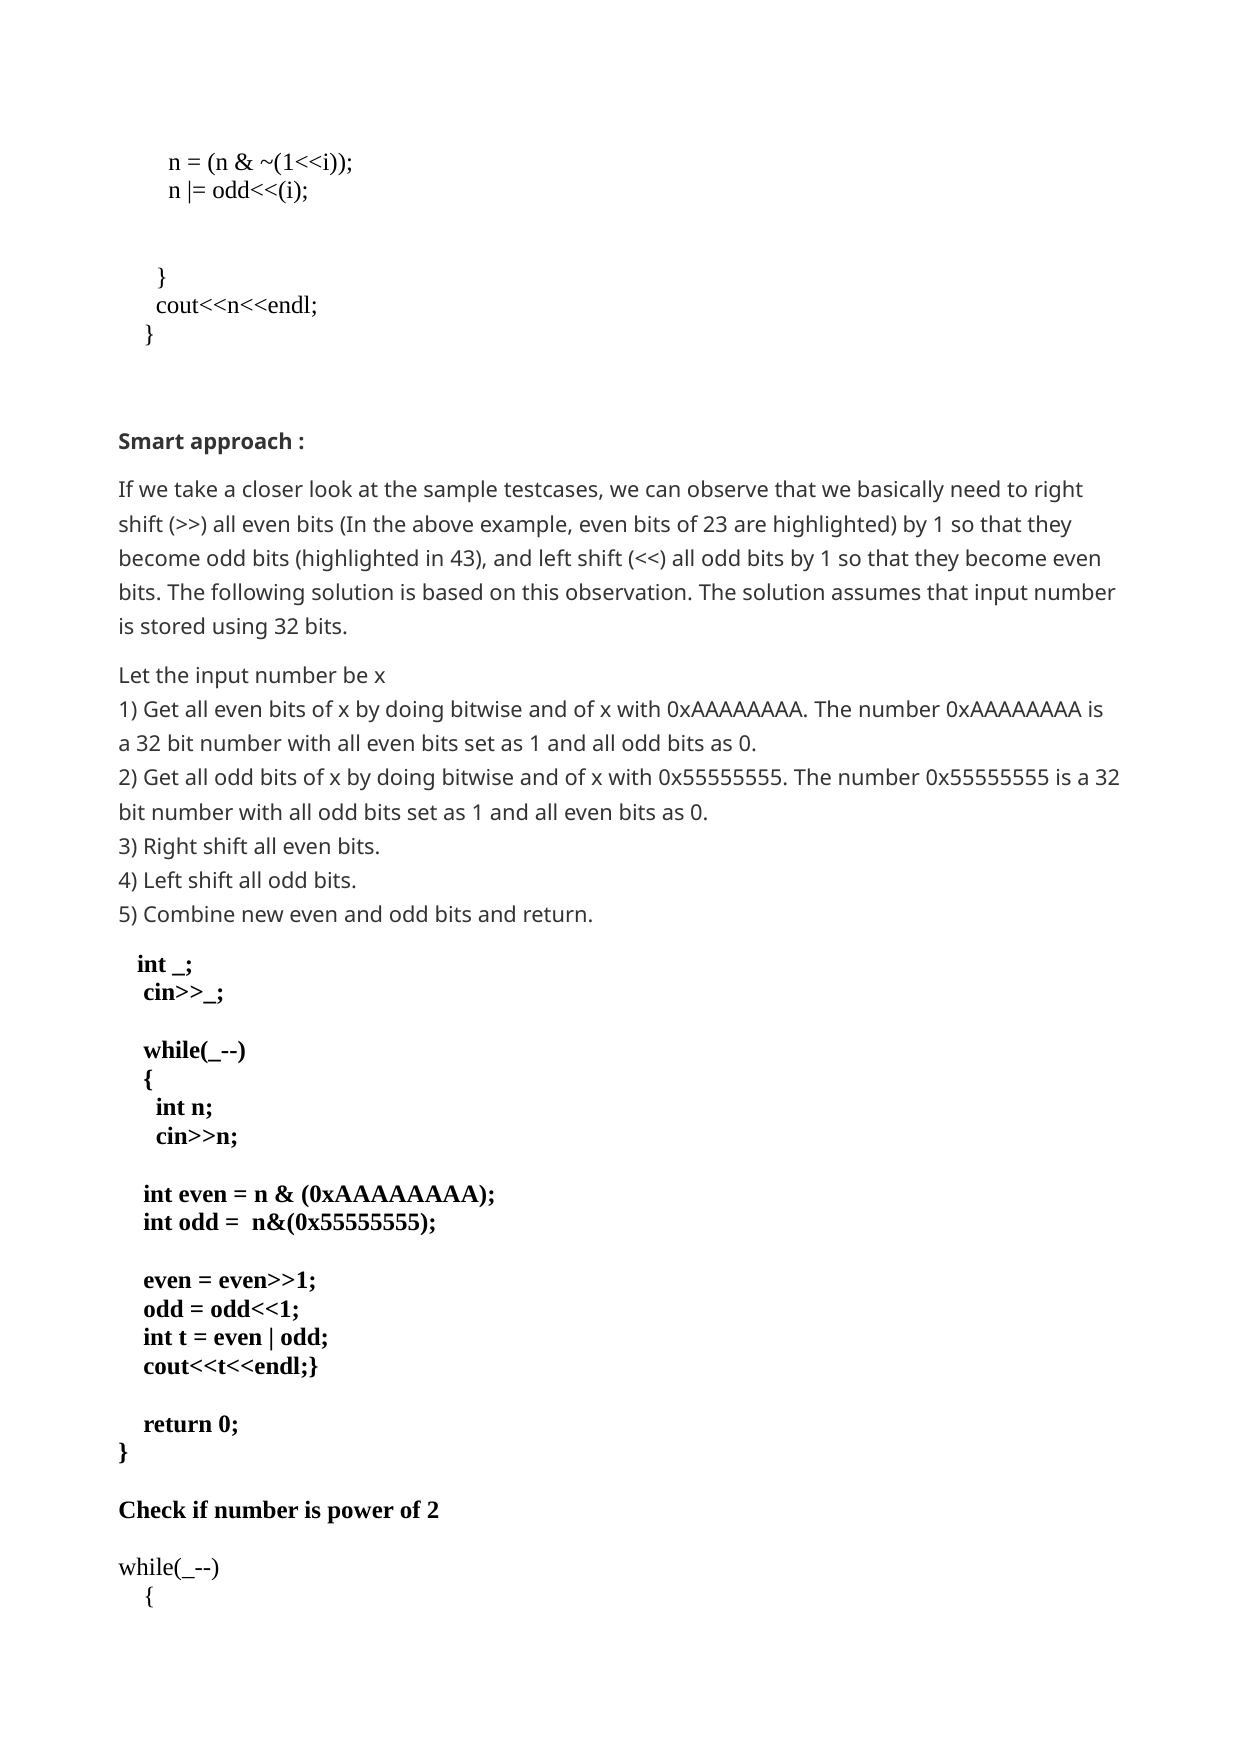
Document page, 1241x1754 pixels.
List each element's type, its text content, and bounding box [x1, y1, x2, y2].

text If we take a closer look at the sample testcases, we can observe that we basically need to right shift (>>) all even bits (In the above example, even bits of 23 are highlighted) by 1 so that they become odd bits (highlighted in 43), and left shift (<<) all odd bits by 1 so that they become even bits. The following solution is based on this observation. The solution assumes that input number is stored using 32 bits. [118, 474, 1122, 641]
text cout<<t<<endl;} [118, 1351, 1122, 1380]
text n |= odd<<(i); [118, 176, 1122, 204]
text while(_--) [118, 1552, 1122, 1581]
text } [118, 262, 1122, 291]
text odd = odd<<1; [118, 1294, 1122, 1322]
text Smart approach : [118, 426, 1122, 455]
text cin>>_; [118, 977, 1122, 1006]
text return 0; [118, 1409, 1122, 1437]
text int even = n & (0xAAAAAAAA); [118, 1179, 1122, 1207]
text int n; [118, 1092, 1122, 1121]
text int odd = n&(0x55555555); [118, 1207, 1122, 1236]
text Check if number is power of 2 [118, 1495, 1122, 1524]
text even = even>>1; [118, 1265, 1122, 1294]
text int t = even | odd; [118, 1322, 1122, 1351]
text Let the input number be x 1) Get all even bits of x by doing bitwise and of x with 0xAAAAAAAA. The number 0xAAAAAAAA is a 32 bit number with all even bits set as 1 and all odd bits as 0. 2) Get all odd bits of x by doing bitwise and of x with 0x55555555. The number 0x55555555 is a 32 bit number with all odd bits set as 1 and all even bits as 0. 3) Right shift all even bits. 4) Left shift all odd bits. 5) Combine new even and odd bits and return. [118, 660, 1122, 929]
text cin>>n; [118, 1121, 1122, 1150]
text { [118, 1064, 1122, 1092]
text while(_--) [118, 1035, 1122, 1064]
text } [118, 1437, 1122, 1466]
text int _; [118, 949, 1122, 977]
text } [118, 319, 1122, 348]
text { [118, 1581, 1122, 1610]
text n = (n & ~(1<<i)); [118, 147, 1122, 176]
text cout<<n<<endl; [118, 291, 1122, 319]
